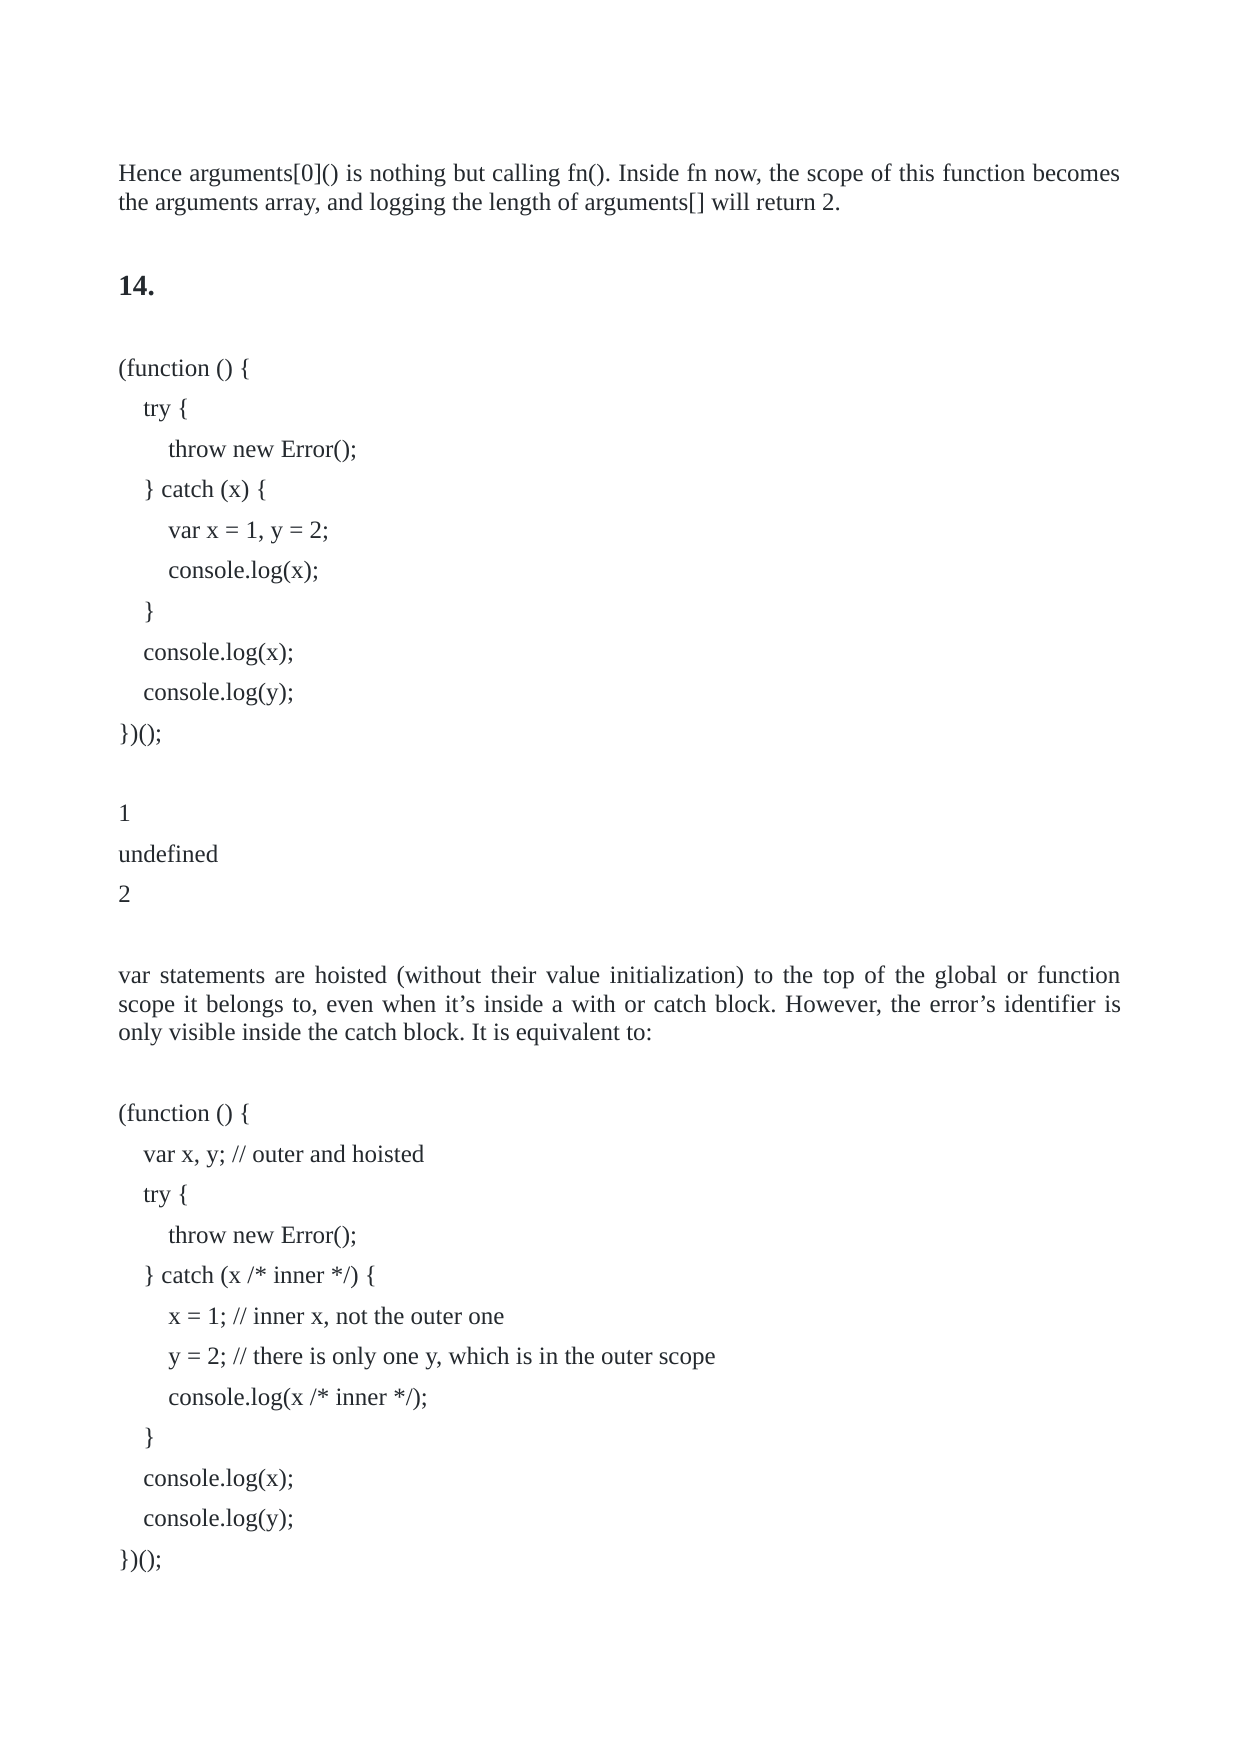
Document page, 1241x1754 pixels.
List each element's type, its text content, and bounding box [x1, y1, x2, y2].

text throw new Error(); [118, 434, 1122, 463]
text console.log(x); [118, 1463, 1122, 1492]
text console.log(x); [118, 637, 1122, 665]
text try { [118, 1179, 1122, 1208]
text (function () { [118, 1098, 1122, 1127]
text undefined [118, 839, 1122, 868]
text })(); [118, 718, 1122, 746]
text try { [118, 393, 1122, 422]
text } [118, 1422, 1122, 1451]
text y = 2; // there is only one y, which is in the outer scope [118, 1341, 1122, 1370]
text console.log(y); [118, 1503, 1122, 1532]
text console.log(x /* inner */); [118, 1382, 1122, 1411]
text (function () { [118, 353, 1122, 382]
text 2 [118, 879, 1122, 908]
text } [118, 596, 1122, 625]
text var x, y; // outer and hoisted [118, 1139, 1122, 1167]
text Hence arguments[0]() is nothing but calling fn(). Inside fn now, the scope of this function becomes the arguments array, and logging the length of arguments[] will return 2. [118, 158, 1122, 216]
text } catch (x /* inner */) { [118, 1260, 1122, 1289]
text var x = 1, y = 2; [118, 515, 1122, 544]
text var statements are hoisted (without their value initialization) to the top of the global or function scope it belongs to, even when it’s inside a with or catch block. However, the error’s identifier is only visible inside the catch block. It is equivalent to: [118, 960, 1122, 1046]
text console.log(x); [118, 556, 1122, 584]
text x = 1; // inner x, not the outer one [118, 1301, 1122, 1329]
text 14. [118, 268, 1122, 301]
text } catch (x) { [118, 474, 1122, 503]
text console.log(y); [118, 677, 1122, 706]
text 1 [118, 798, 1122, 827]
text throw new Error(); [118, 1220, 1122, 1248]
text })(); [118, 1544, 1122, 1573]
